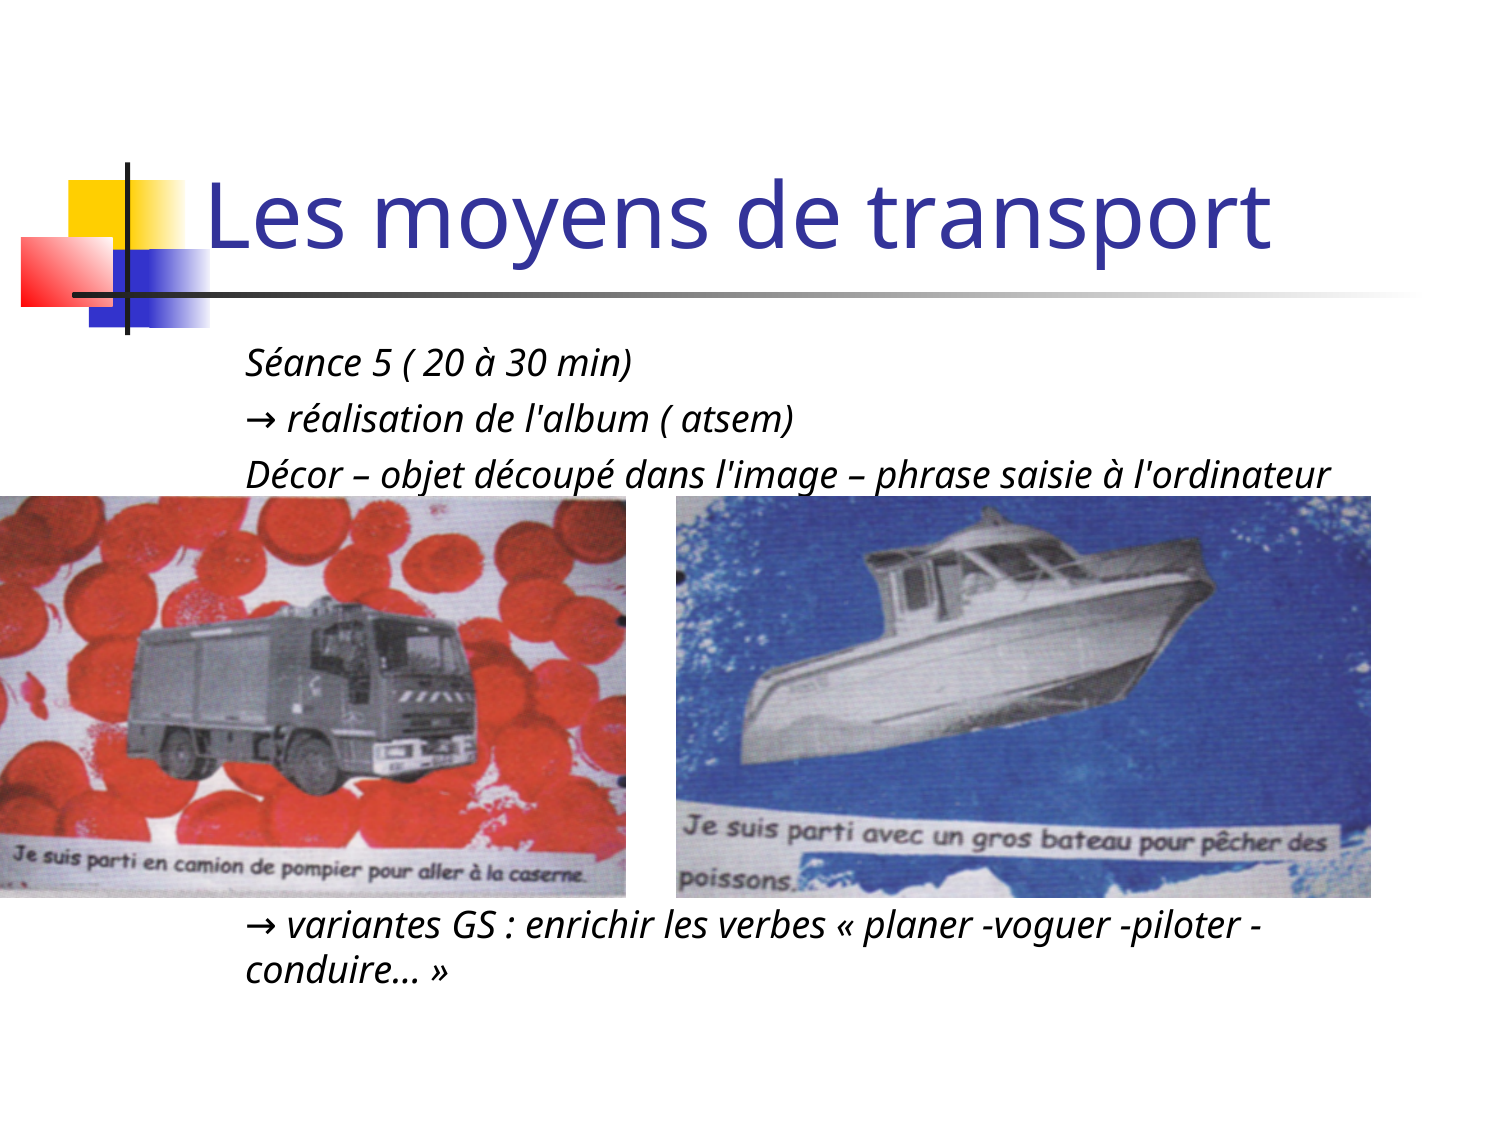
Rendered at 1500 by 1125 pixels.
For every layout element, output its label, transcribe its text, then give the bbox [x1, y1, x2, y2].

picture [676, 496, 1371, 898]
title Les moyens de transport [188, 35, 1467, 275]
picture [0, 496, 626, 898]
list Séance 5 ( 20 à 30 min) → réalisation de l'album ( atsem) Décor – objet découpé dans l'image – phrase saisie à l'ordinateur → variantes GS : enrichir les verbes « planer -voguer -piloter -conduire... » [193, 330, 1469, 1006]
